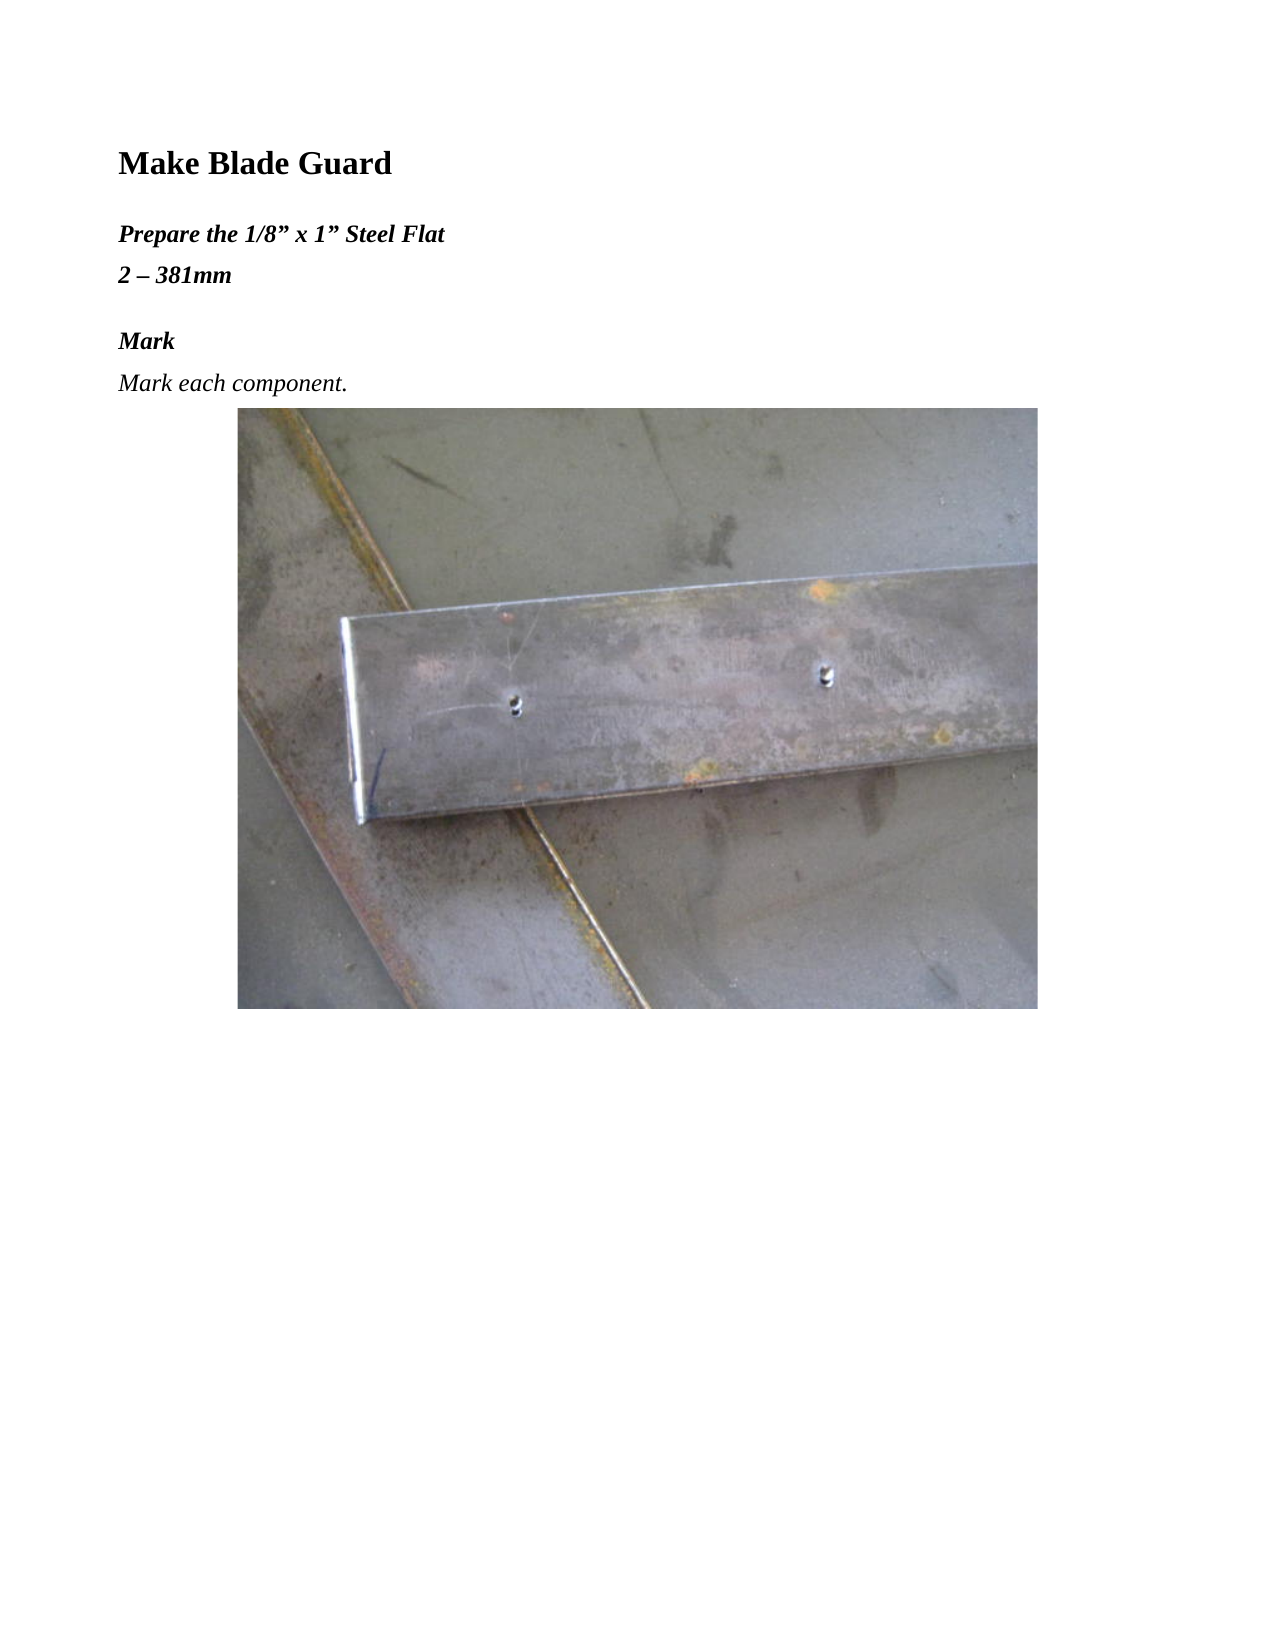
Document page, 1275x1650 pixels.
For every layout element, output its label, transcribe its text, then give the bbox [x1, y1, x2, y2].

text 2 – 381mm [118, 260, 1157, 289]
subtitle Make Blade Guard [118, 143, 1157, 181]
text Mark each component. [118, 368, 1157, 396]
subtitle Mark [118, 326, 1157, 355]
picture [237, 408, 1038, 1009]
subtitle Prepare the 1/8” x 1” Steel Flat [118, 219, 1157, 248]
